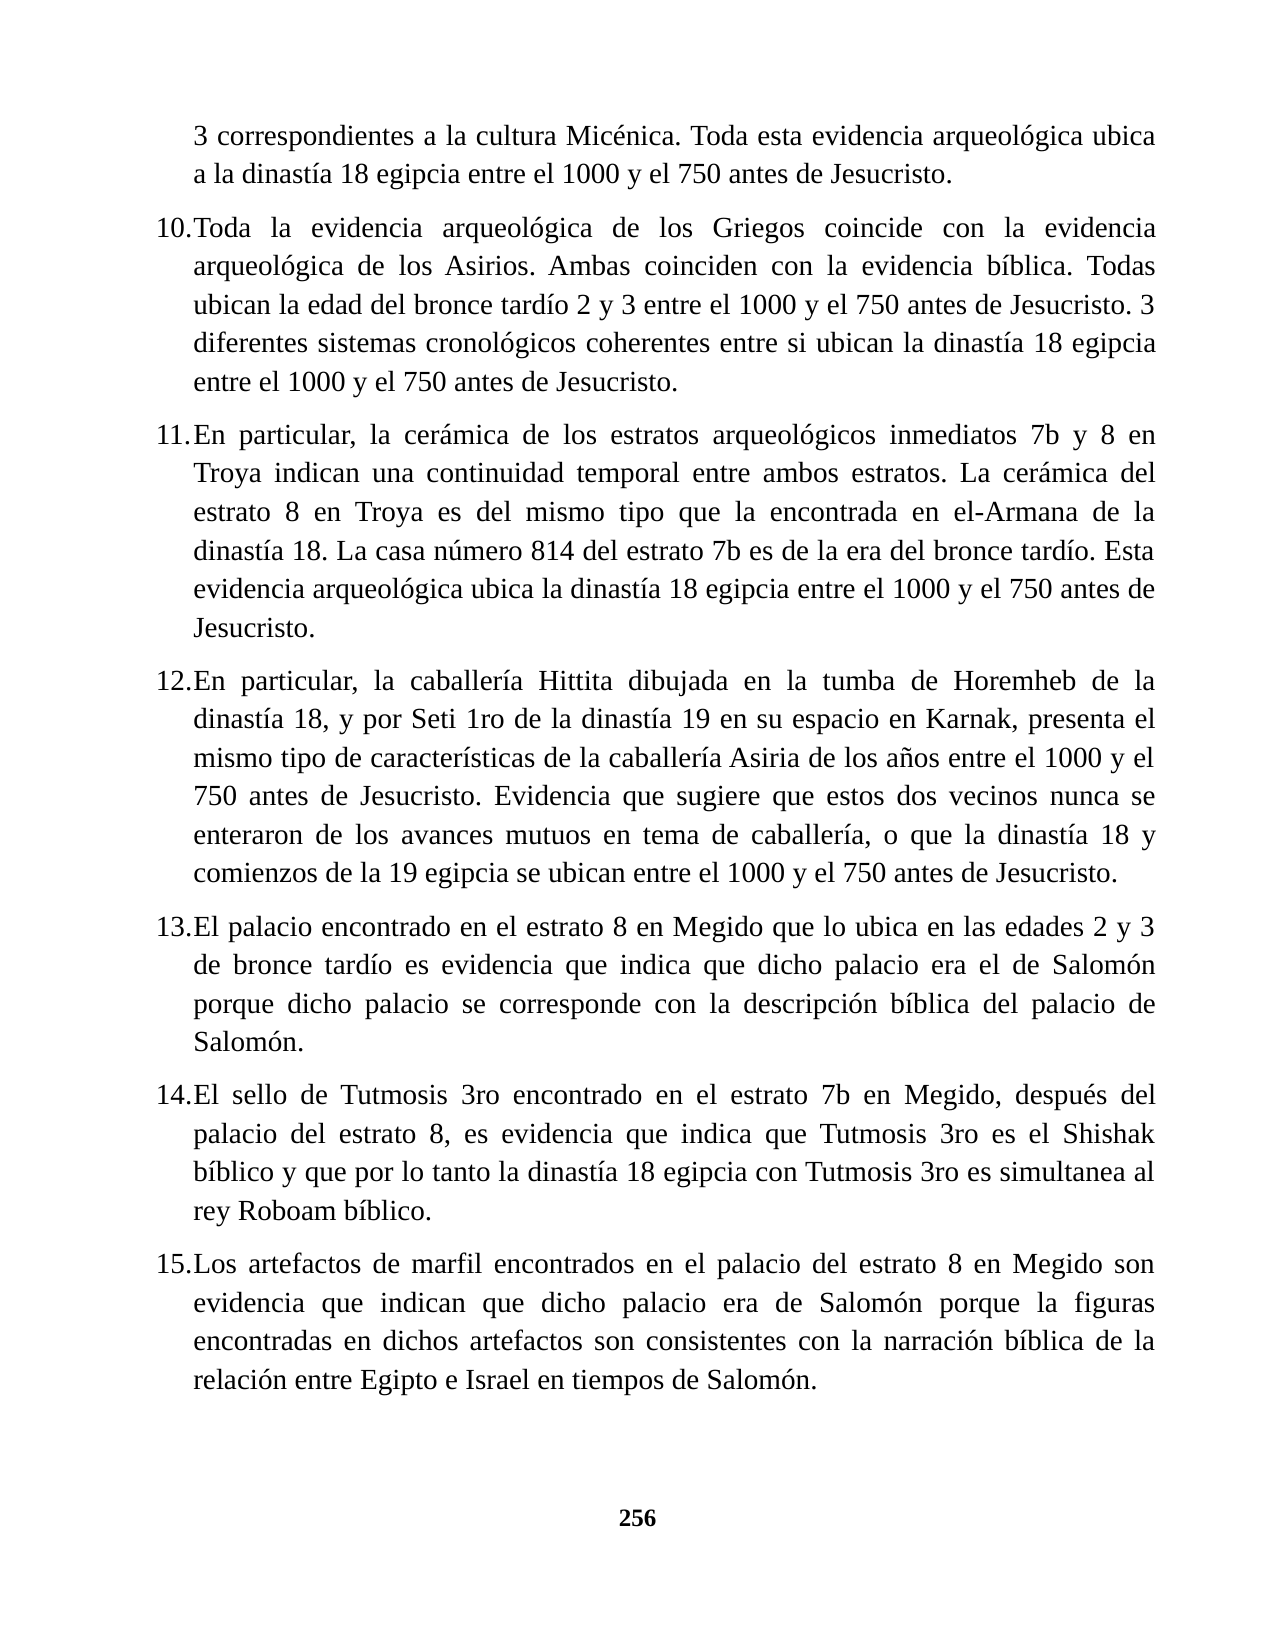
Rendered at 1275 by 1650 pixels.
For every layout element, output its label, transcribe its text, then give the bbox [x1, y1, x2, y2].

list El palacio encontrado en el estrato 8 en Megido que lo ubica en las edades 2 y 3 de bronce tardío es evidencia que indica que dicho palacio era el de Salomón porque dicho palacio se corresponde con la descripción bíblica del palacio de Salomón. [156, 909, 1157, 1058]
list El sello de Tutmosis 3ro encontrado en el estrato 7b en Megido, después del palacio del estrato 8, es evidencia que indica que Tutmosis 3ro es el Shishak bíblico y que por lo tanto la dinastía 18 egipcia con Tutmosis 3ro es simultanea al rey Roboam bíblico. [156, 1077, 1157, 1227]
list Toda la evidencia arqueológica de los Griegos coincide con la evidencia arqueológica de los Asirios. Ambas coinciden con la evidencia bíblica. Todas ubican la edad del bronce tardío 2 y 3 entre el 1000 y el 750 antes de Jesucristo. 3 diferentes sistemas cronológicos coherentes entre si ubican la dinastía 18 egipcia entre el 1000 y el 750 antes de Jesucristo. [156, 210, 1157, 397]
list En particular, la cerámica de los estratos arqueológicos inmediatos 7b y 8 en Troya indican una continuidad temporal entre ambos estratos. La cerámica del estrato 8 en Troya es del mismo tipo que la encontrada en el-Armana de la dinastía 18. La casa número 814 del estrato 7b es de la era del bronce tardío. Esta evidencia arqueológica ubica la dinastía 18 egipcia entre el 1000 y el 750 antes de Jesucristo. [156, 417, 1157, 643]
list 3 correspondientes a la cultura Micénica. Toda esta evidencia arqueológica ubica a la dinastía 18 egipcia entre el 1000 y el 750 antes de Jesucristo. [156, 118, 1157, 190]
list Los artefactos de marfil encontrados en el palacio del estrato 8 en Megido son evidencia que indican que dicho palacio era de Salomón porque la figuras encontradas en dichos artefactos son consistentes con la narración bíblica de la relación entre Egipto e Israel en tiempos de Salomón. [156, 1246, 1157, 1395]
list En particular, la caballería Hittita dibujada en la tumba de Horemheb de la dinastía 18, y por Seti 1ro de la dinastía 19 en su espacio en Karnak, presenta el mismo tipo de características de la caballería Asiria de los años entre el 1000 y el 750 antes de Jesucristo. Evidencia que sugiere que estos dos vecinos nunca se enteraron de los avances mutuos en tema de caballería, o que la dinastía 18 y comienzos de la 19 egipcia se ubican entre el 1000 y el 750 antes de Jesucristo. [156, 663, 1157, 889]
